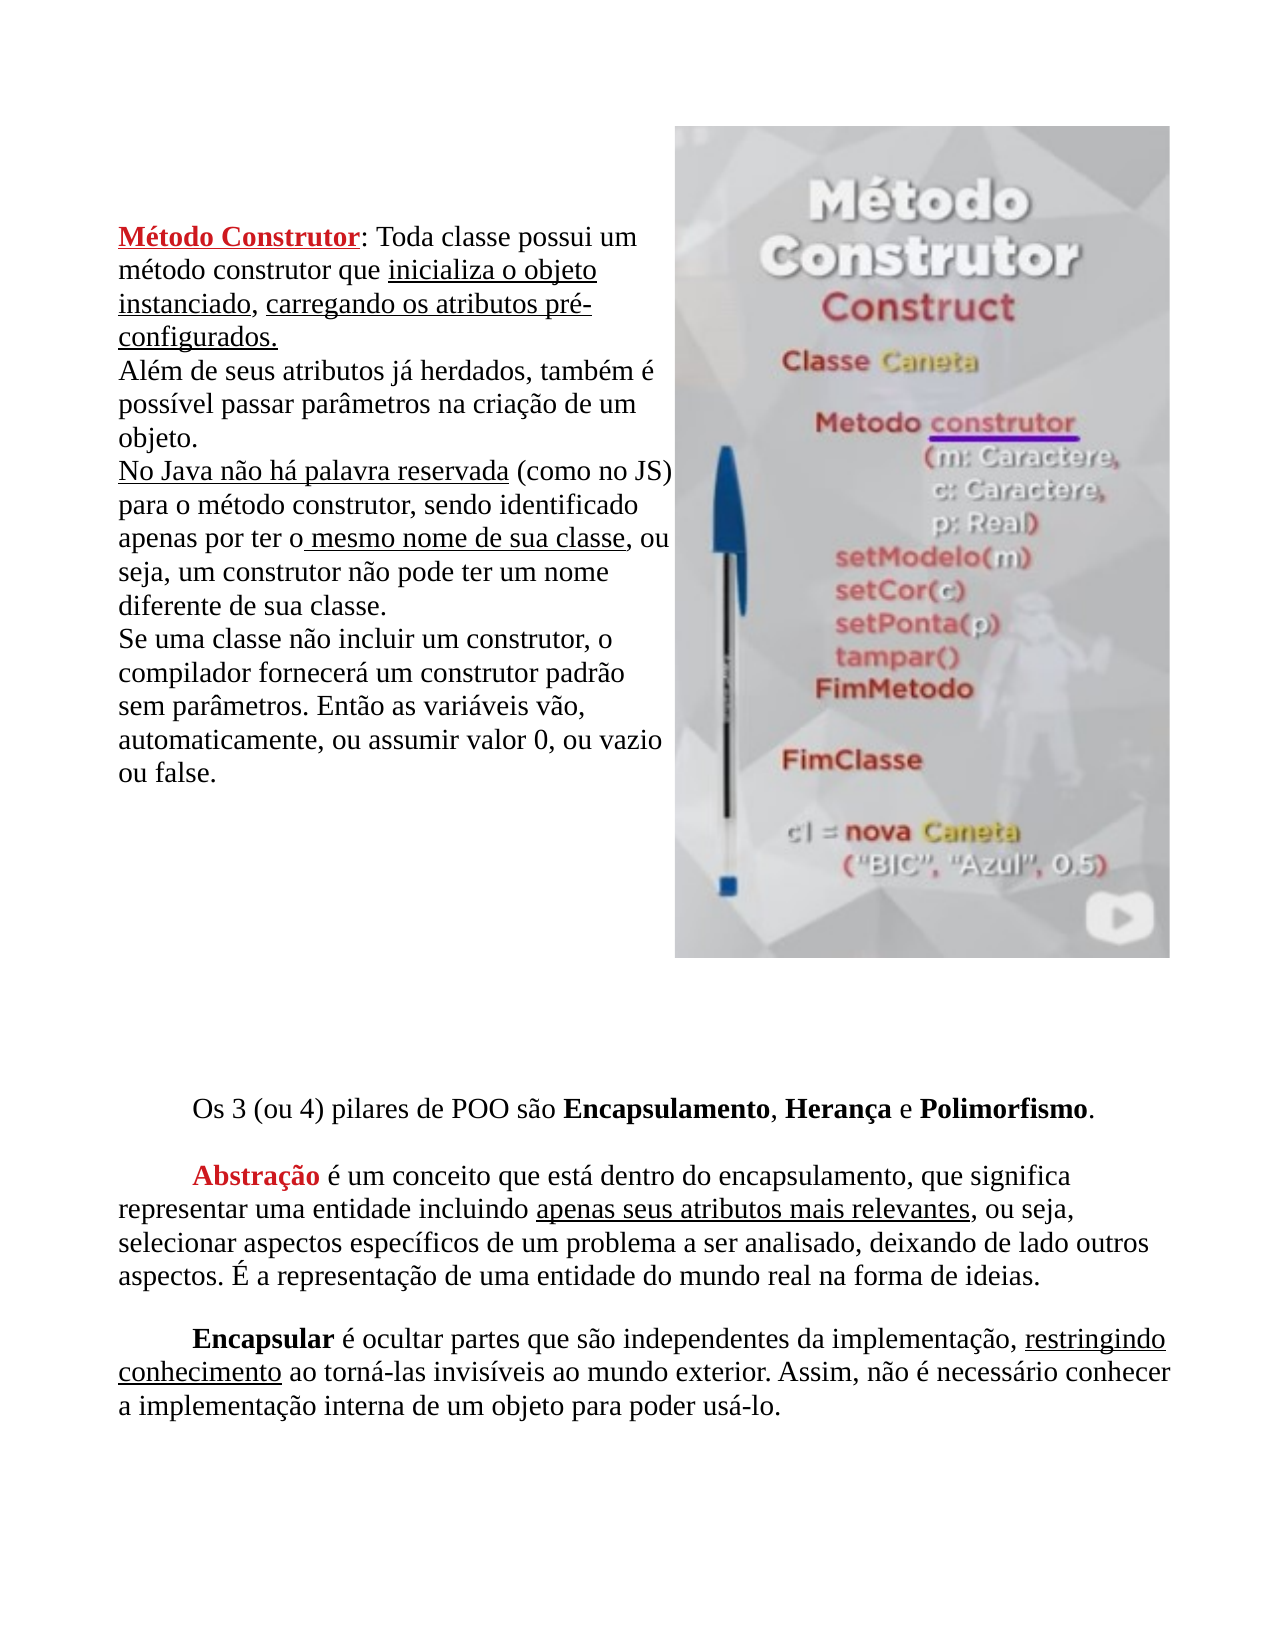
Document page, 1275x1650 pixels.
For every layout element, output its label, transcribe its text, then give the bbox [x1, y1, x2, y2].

text Abstração é um conceito que está dentro do encapsulamento, que significa representar uma entidade incluindo apenas seus atributos mais relevantes, ou seja, selecionar aspectos específicos de um problema a ser analisado, deixando de lado outros aspectos. É a representação de uma entidade do mundo real na forma de ideias. [118, 1158, 1181, 1292]
text Além de seus atributos já herdados, também é possível passar parâmetros na criação de um objeto. [118, 353, 674, 453]
text Encapsular é ocultar partes que são independentes da implementação, restringindo conhecimento ao torná-las invisíveis ao mundo exterior. Assim, não é necessário conhecer a implementação interna de um objeto para poder usá-lo. [118, 1321, 1181, 1421]
text Se uma classe não incluir um construtor, o compilador fornecerá um construtor padrão sem parâmetros. Então as variáveis vão, automaticamente, ou assumir valor 0, ou vazio ou false. [118, 621, 674, 789]
text Os 3 (ou 4) pilares de POO são Encapsulamento, Herança e Polimorfismo. [118, 1091, 1181, 1124]
picture [674, 126, 1170, 958]
text No Java não há palavra reservada (como no JS) para o método construtor, sendo identificado apenas por ter o mesmo nome de sua classe, ou seja, um construtor não pode ter um nome diferente de sua classe. [118, 453, 674, 621]
text Método Construtor: Toda classe possui um método construtor que inicializa o objeto instanciado, carregando os atributos pré-configurados. [118, 219, 674, 353]
